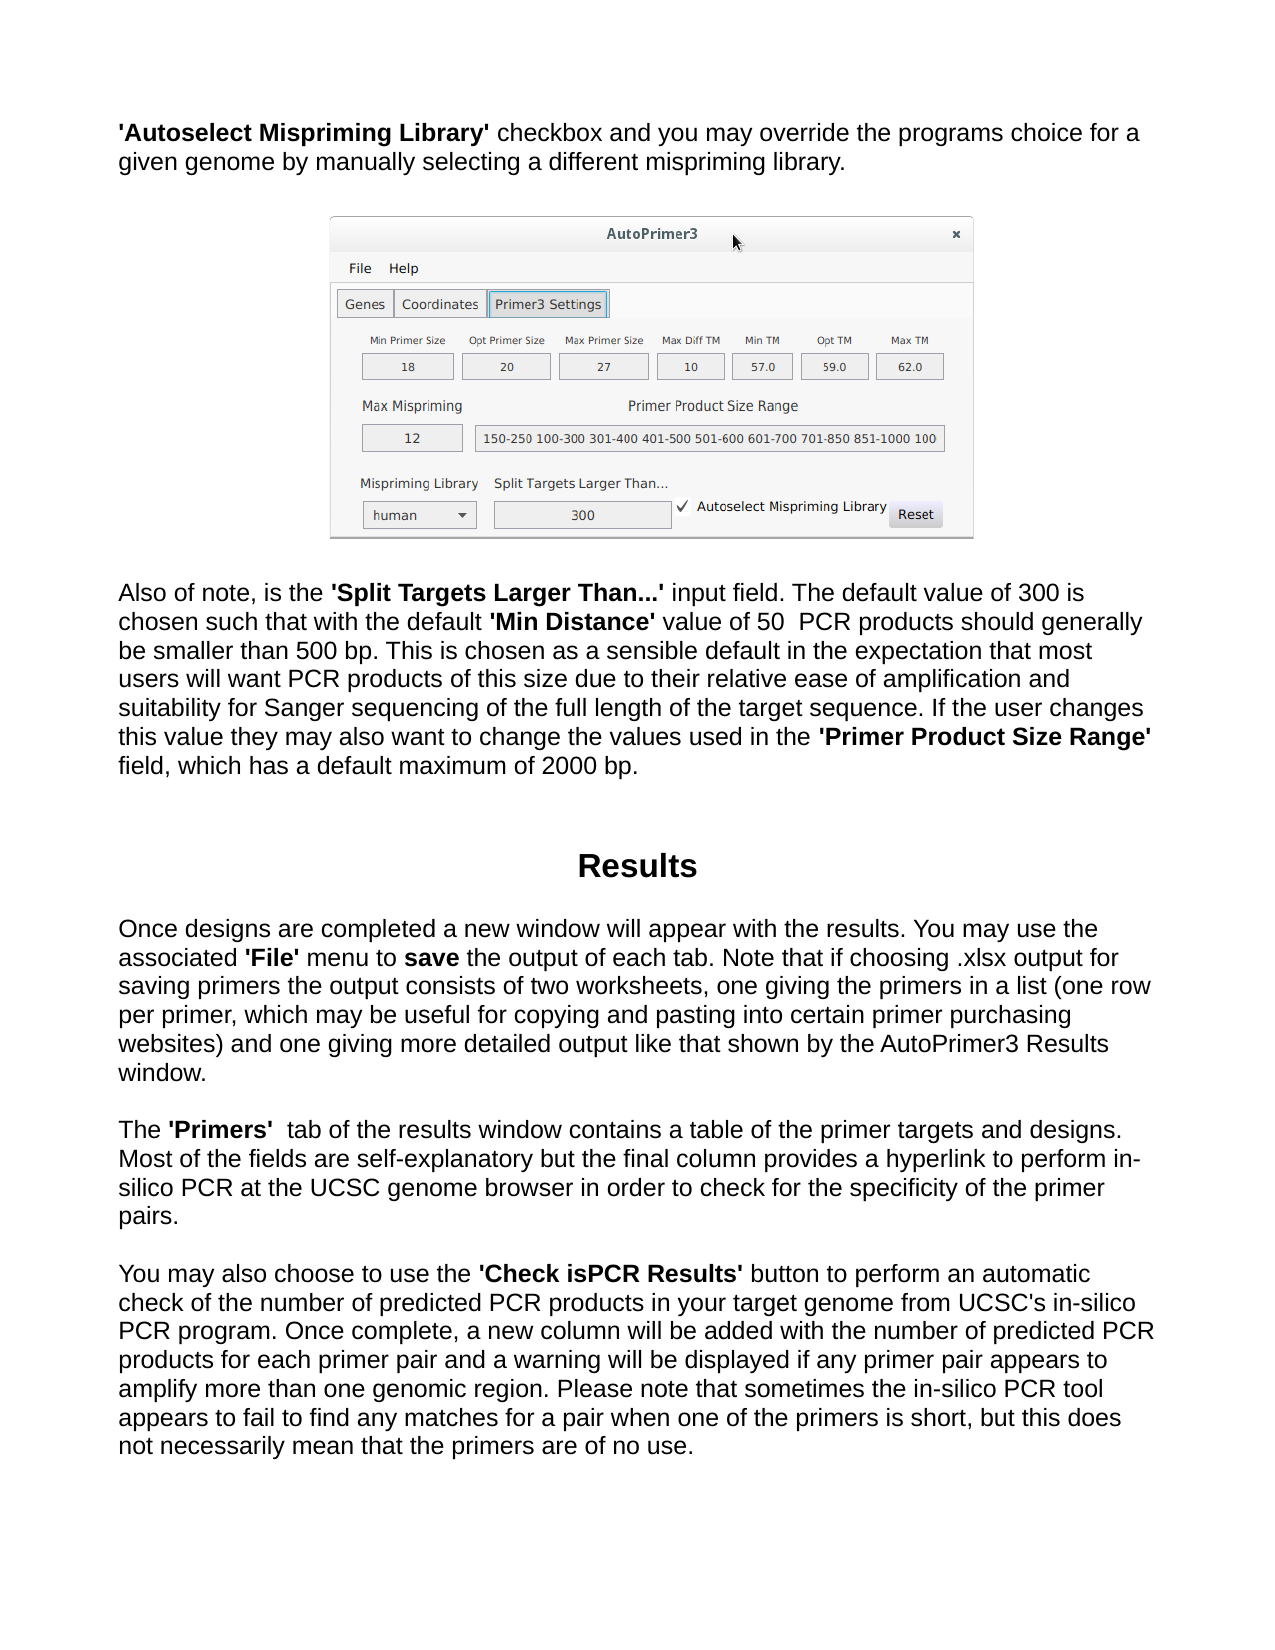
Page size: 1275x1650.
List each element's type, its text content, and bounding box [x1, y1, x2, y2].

picture [329, 216, 974, 539]
text The 'Primers' tab of the results window contains a table of the primer targets and designs. Most of the fields are self-explanatory but the final column provides a hyperlink to perform in-silico PCR at the UCSC genome browser in order to check for the specificity of the primer pairs. [118, 1115, 1157, 1230]
text Also of note, is the 'Split Targets Larger Than...' input field. The default value of 300 is chosen such that with the default 'Min Distance' value of 50 PCR products should generally be smaller than 500 bp. This is chosen as a sensible default in the expectation that most users will want PCR products of this size due to their relative ease of amplification and suitability for Sanger sequencing of the full length of the target sequence. If the user changes this value they may also want to change the values used in the 'Primer Product Size Range' field, which has a default maximum of 2000 bp. [118, 578, 1157, 779]
text 'Autoselect Mispriming Library' checkbox and you may override the programs choice for a given genome by manually selecting a different mispriming library. [118, 118, 1157, 176]
text You may also choose to use the 'Check isPCR Results' button to perform an automatic check of the number of predicted PCR products in your target genome from UCSC's in-silico PCR program. Once complete, a new column will be added with the number of predicted PCR products for each primer pair and a warning will be displayed if any primer pair appears to amplify more than one genomic region. Please note that sometimes the in-silico PCR tool appears to fail to find any matches for a pair when one of the primers is short, but this does not necessarily mean that the primers are of no use. [118, 1259, 1157, 1460]
text Results [118, 847, 1157, 885]
text Once designs are completed a new window will appear with the results. You may use the associated 'File' menu to save the output of each tab. Note that if choosing .xlsx output for saving primers the output consists of two worksheets, one giving the primers in a list (one row per primer, which may be useful for copying and pasting into certain primer purchasing websites) and one giving more detailed output like that shown by the AutoPrimer3 Results window. [118, 914, 1157, 1086]
